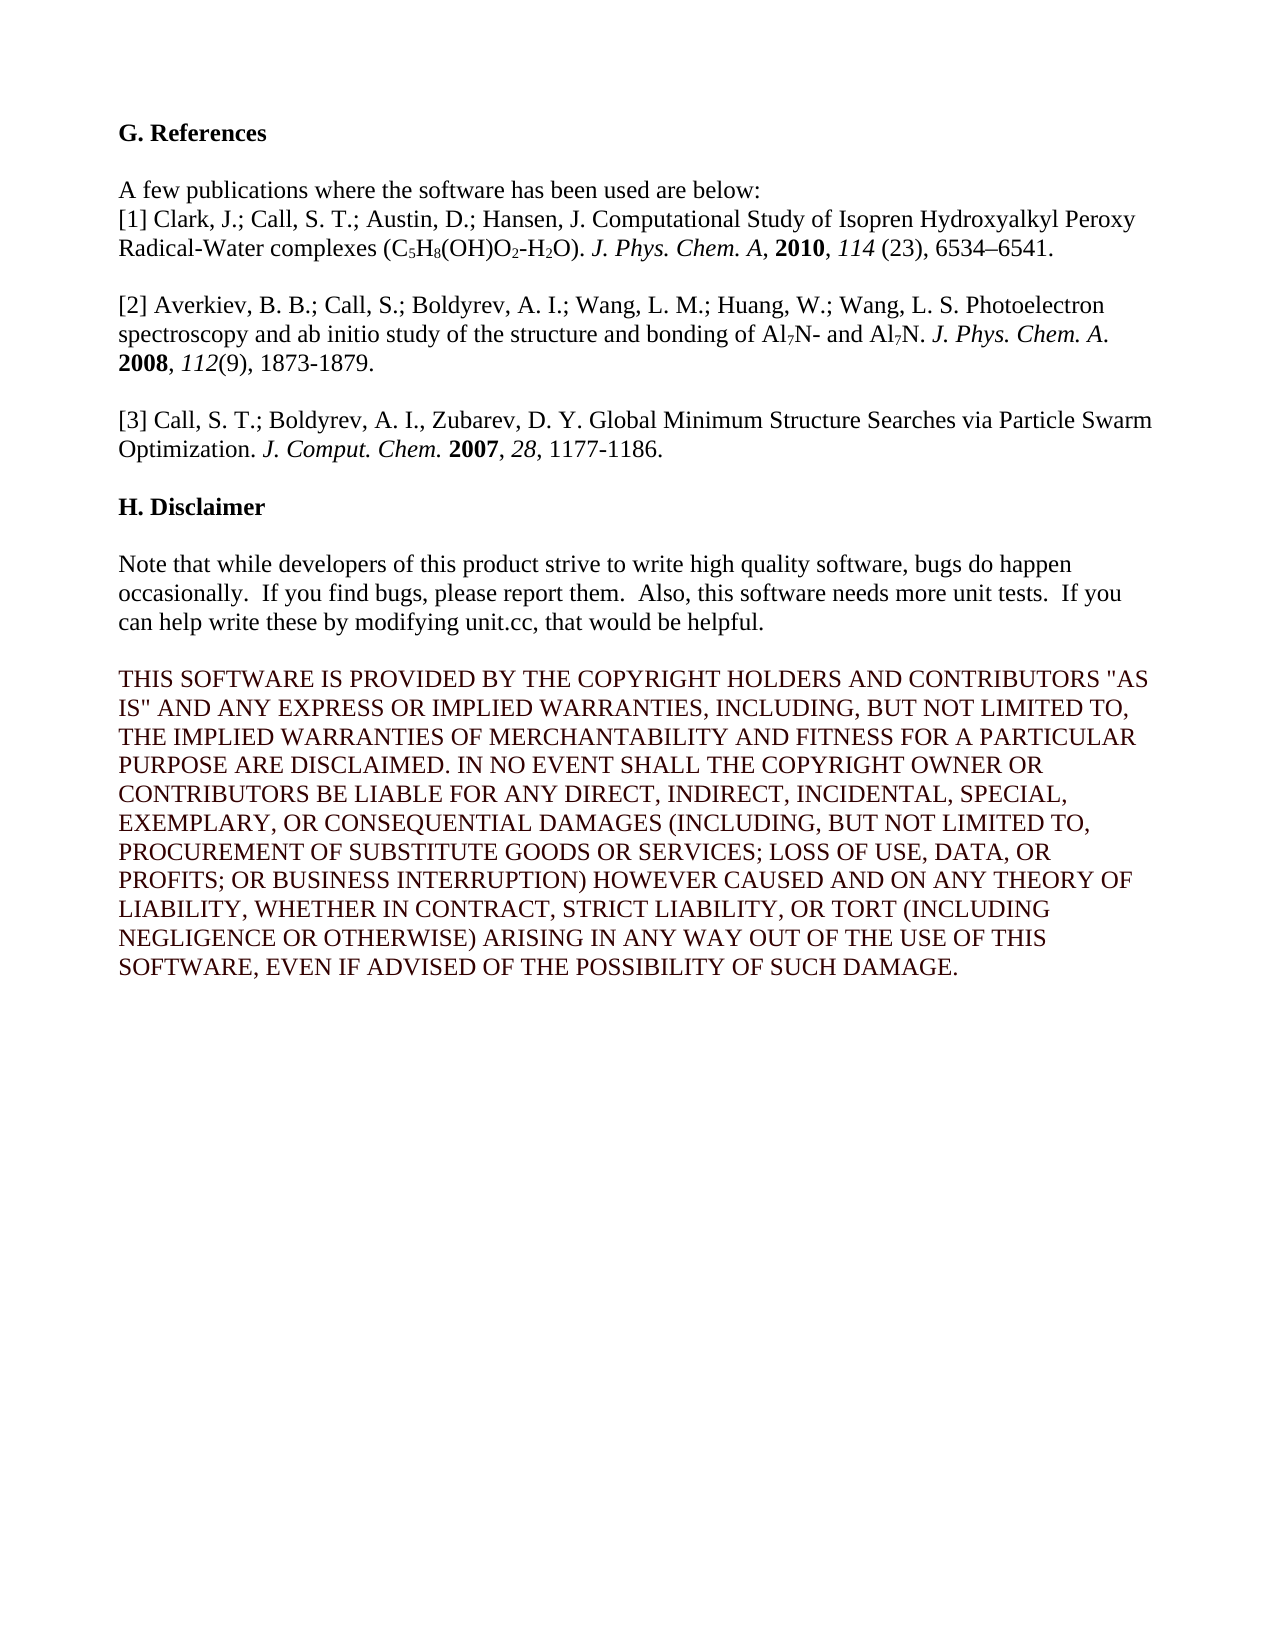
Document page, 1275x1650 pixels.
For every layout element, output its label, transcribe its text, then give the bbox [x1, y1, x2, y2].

text H. Disclaimer [118, 492, 1157, 521]
text [3] Call, S. T.; Boldyrev, A. I., Zubarev, D. Y. Global Minimum Structure Searches via Particle Swarm Optimization. J. Comput. Chem. 2007, 28, 1177-1186. [118, 406, 1157, 463]
text Note that while developers of this product strive to write high quality software, bugs do happen occasionally. If you find bugs, please report them. Also, this software needs more unit tests. If you can help write these by modifying unit.cc, that would be helpful. [118, 549, 1157, 636]
text [1] Clark, J.; Call, S. T.; Austin, D.; Hansen, J. Computational Study of Isopren Hydroxyalkyl Peroxy Radical-Water complexes (C5H8(OH)O2-H2O). J. Phys. Chem. A, 2010, 114 (23), 6534–6541. [118, 204, 1157, 262]
text A few publications where the software has been used are below: [118, 176, 1157, 204]
text THIS SOFTWARE IS PROVIDED BY THE COPYRIGHT HOLDERS AND CONTRIBUTORS "AS IS" AND ANY EXPRESS OR IMPLIED WARRANTIES, INCLUDING, BUT NOT LIMITED TO, THE IMPLIED WARRANTIES OF MERCHANTABILITY AND FITNESS FOR A PARTICULAR PURPOSE ARE DISCLAIMED. IN NO EVENT SHALL THE COPYRIGHT OWNER OR CONTRIBUTORS BE LIABLE FOR ANY DIRECT, INDIRECT, INCIDENTAL, SPECIAL, EXEMPLARY, OR CONSEQUENTIAL DAMAGES (INCLUDING, BUT NOT LIMITED TO, PROCUREMENT OF SUBSTITUTE GOODS OR SERVICES; LOSS OF USE, DATA, OR PROFITS; OR BUSINESS INTERRUPTION) HOWEVER CAUSED AND ON ANY THEORY OF LIABILITY, WHETHER IN CONTRACT, STRICT LIABILITY, OR TORT (INCLUDING NEGLIGENCE OR OTHERWISE) ARISING IN ANY WAY OUT OF THE USE OF THIS SOFTWARE, EVEN IF ADVISED OF THE POSSIBILITY OF SUCH DAMAGE. [118, 664, 1157, 981]
text G. References [118, 118, 1157, 147]
text [2] Averkiev, B. B.; Call, S.; Boldyrev, A. I.; Wang, L. M.; Huang, W.; Wang, L. S. Photoelectron spectroscopy and ab initio study of the structure and bonding of Al7N- and Al7N. J. Phys. Chem. A. 2008, 112(9), 1873-1879. [118, 291, 1157, 377]
